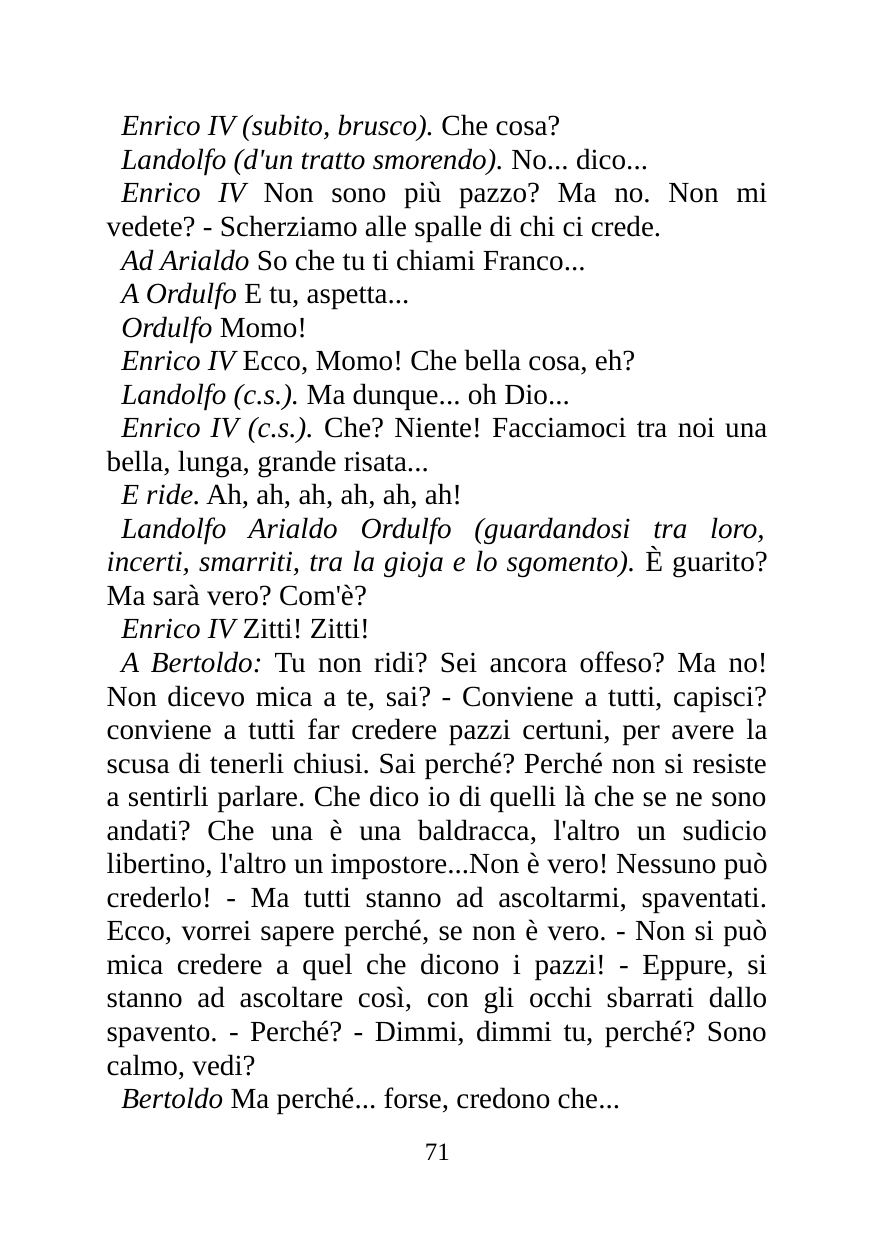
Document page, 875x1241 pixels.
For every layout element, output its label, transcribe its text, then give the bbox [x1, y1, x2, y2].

text Landolfo (d'un tratto smorendo). No... dico... [106, 142, 768, 176]
text Enrico IV Zitti! Zitti! [106, 612, 768, 645]
text Ad Arialdo So che tu ti chiami Franco... [106, 243, 768, 276]
text Landolfo Arialdo Ordulfo (guardandosi tra loro, incerti, smarriti, tra la gioja e lo sgomento). È guarito? Ma sarà vero? Com'è? [106, 511, 768, 612]
text Enrico IV Ecco, Momo! Che bella cosa, eh? [106, 343, 768, 377]
text E ride. Ah, ah, ah, ah, ah, ah! [106, 477, 768, 511]
text Enrico IV Non sono più pazzo? Ma no. Non mi vedete? - Scherziamo alle spalle di chi ci crede. [106, 176, 768, 243]
text Bertoldo Ma perché... forse, credono che... [106, 1081, 768, 1115]
text A Ordulfo E tu, aspetta... [106, 276, 768, 310]
text Enrico IV (subito, brusco). Che cosa? [106, 108, 768, 142]
text Enrico IV (c.s.). Che? Niente! Facciamoci tra noi una bella, lunga, grande risata... [106, 410, 768, 477]
text Landolfo (c.s.). Ma dunque... oh Dio... [106, 377, 768, 410]
text A Bertoldo: Tu non ridi? Sei ancora offeso? Ma no! Non dicevo mica a te, sai? - Conviene a tutti, capisci? conviene a tutti far credere pazzi certuni, per avere la scusa di tenerli chiusi. Sai perché? Perché non si resiste a sentirli parlare. Che dico io di quelli là che se ne sono andati? Che una è una baldracca, l'altro un sudicio libertino, l'altro un impostore...Non è vero! Nessuno può crederlo! - Ma tutti stanno ad ascoltarmi, spaventati. Ecco, vorrei sapere perché, se non è vero. - Non si può mica credere a quel che dicono i pazzi! - Eppure, si stanno ad ascoltare così, con gli occhi sbarrati dallo spavento. - Perché? - Dimmi, dimmi tu, perché? Sono calmo, vedi? [106, 645, 768, 1081]
text Ordulfo Momo! [106, 310, 768, 343]
